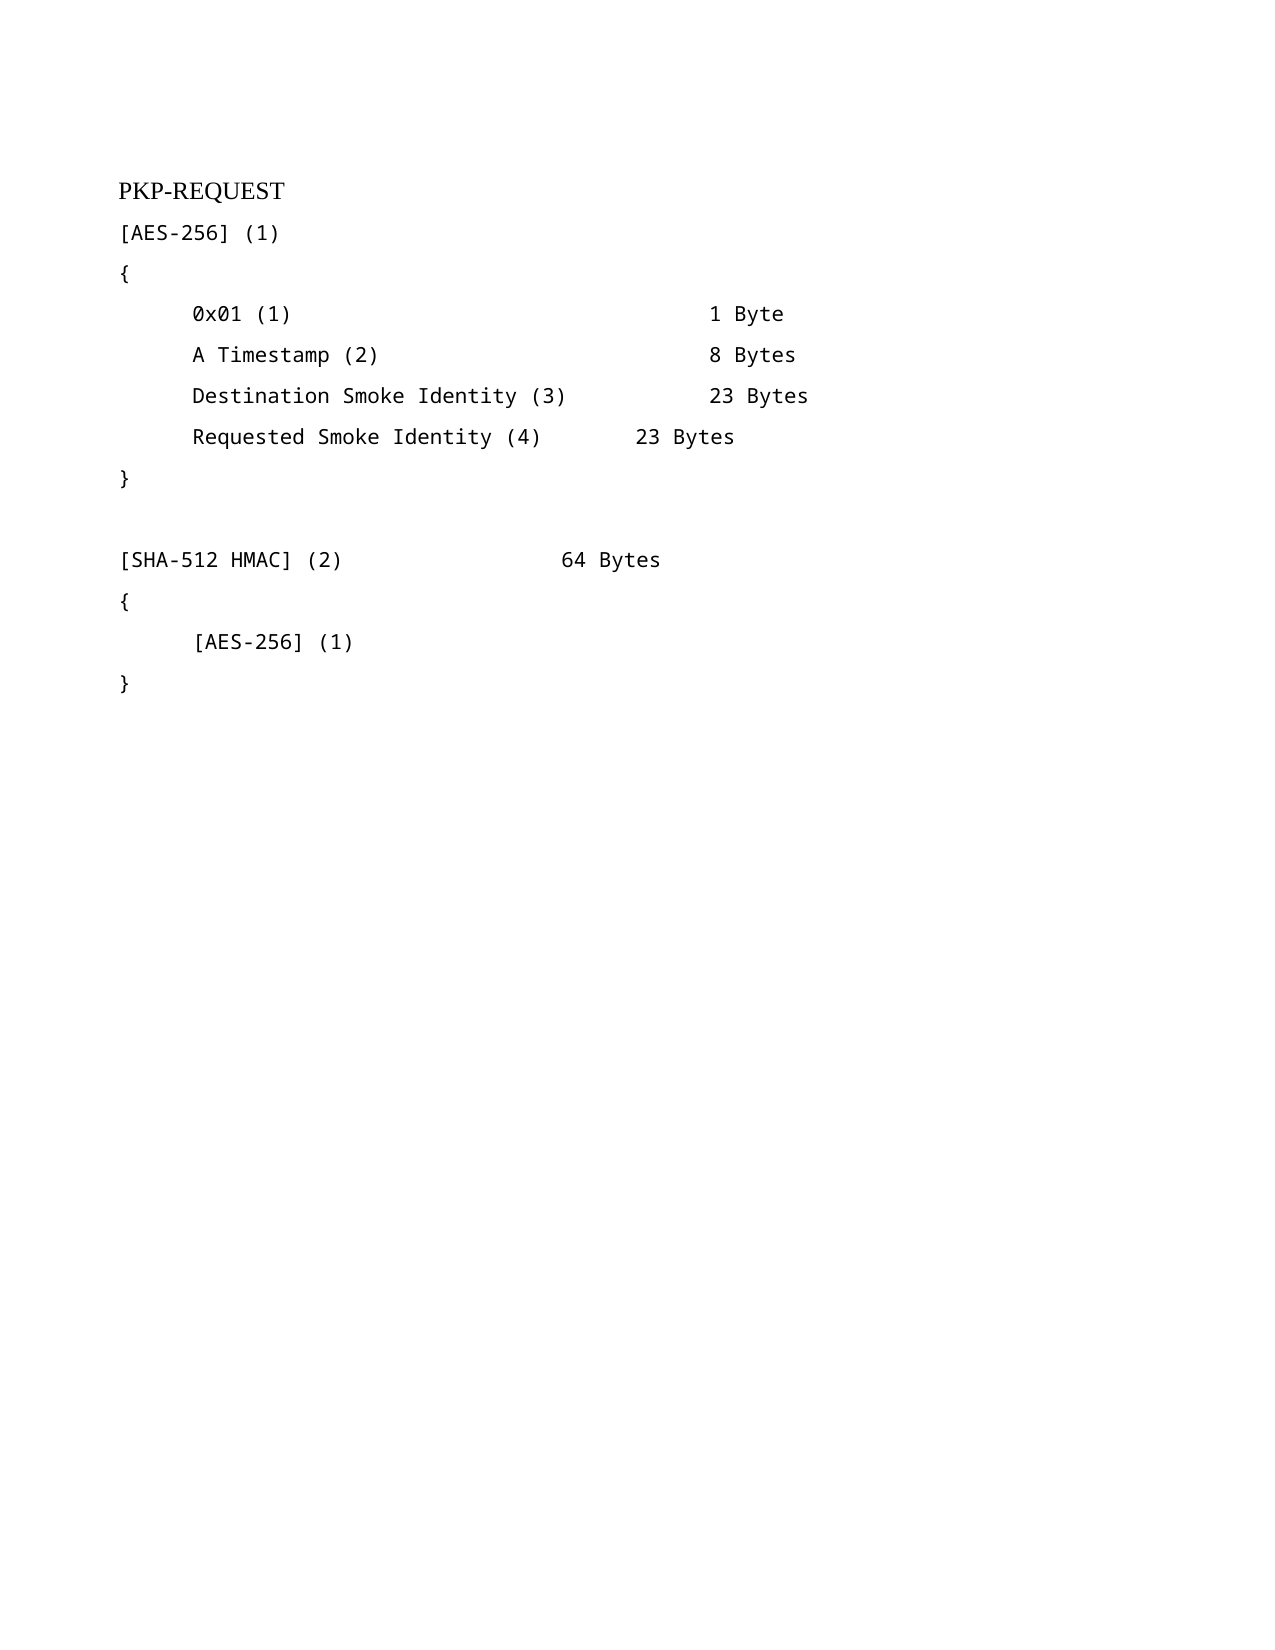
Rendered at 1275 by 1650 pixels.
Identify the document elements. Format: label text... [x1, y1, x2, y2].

text } [118, 668, 1157, 696]
text [AES-256] (1) [118, 627, 1157, 655]
text { [118, 586, 1157, 614]
text [AES-256] (1) [118, 218, 1157, 246]
text [SHA-512 HMAC] (2) 64 Bytes [118, 545, 1157, 573]
text Requested Smoke Identity (4) 23 Bytes [118, 422, 1157, 451]
text A Timestamp (2) 8 Bytes [118, 340, 1157, 369]
text Destination Smoke Identity (3) 23 Bytes [118, 381, 1157, 410]
text { [118, 258, 1157, 287]
text 0x01 (1) 1 Byte [118, 299, 1157, 328]
text PKP-REQUEST [118, 176, 1157, 205]
text } [118, 463, 1157, 492]
